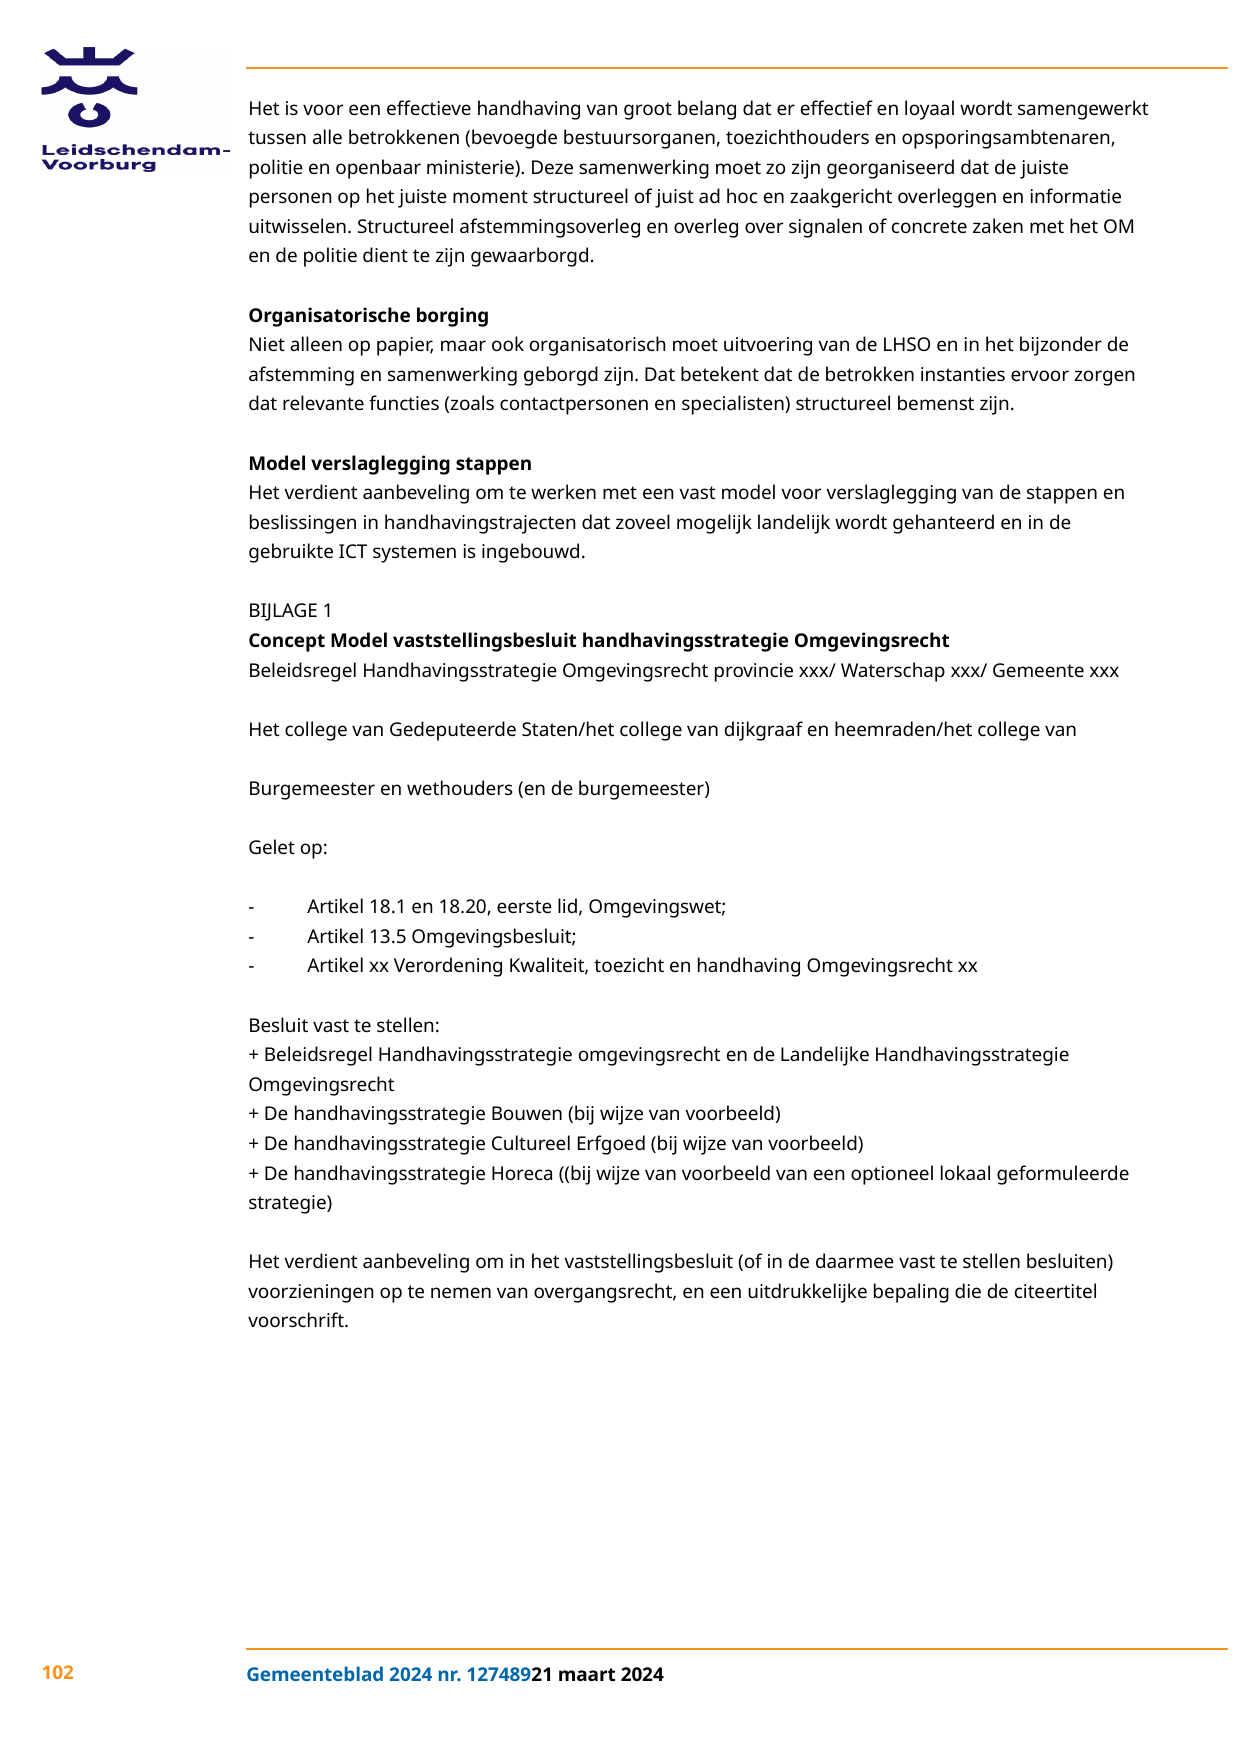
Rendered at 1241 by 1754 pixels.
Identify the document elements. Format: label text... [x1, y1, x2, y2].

text Model verslaglegging stappen [248, 450, 1152, 476]
text Het verdient aanbeveling om in het vaststellingsbesluit (of in de daarmee vast te stellen besluiten) voorzieningen op te nemen van overgangsrecht, en een uitdrukkelijke bepaling die de citeertitel voorschrift. [248, 1248, 1152, 1333]
text + De handhavingsstrategie Bouwen (bij wijze van voorbeeld) [248, 1101, 1152, 1126]
text BIJLAGE 1 [248, 598, 1152, 623]
text + De handhavingsstrategie Horeca ((bij wijze van voorbeeld van een optioneel lokaal geformuleerde strategie) [248, 1160, 1152, 1215]
text Besluit vast te stellen: [248, 1012, 1152, 1038]
text Het college van Gedeputeerde Staten/het college van dijkgraaf en heemraden/het college van [248, 716, 1152, 742]
list Artikel xx Verordening Kwaliteit, toezicht en handhaving Omgevingsrecht xx [248, 953, 1152, 978]
picture [41, 47, 231, 172]
text Organisatorische borging [248, 302, 1152, 328]
text + Beleidsregel Handhavingsstrategie omgevingsrecht en de Landelijke Handhavingsstrategie Omgevingsrecht [248, 1041, 1152, 1097]
text Gelet op: [248, 834, 1152, 860]
text + De handhavingsstrategie Cultureel Erfgoed (bij wijze van voorbeeld) [248, 1130, 1152, 1156]
text Beleidsregel Handhavingsstrategie Omgevingsrecht provincie xxx/ Waterschap xxx/ Gemeente xxx [248, 657, 1152, 683]
text Het is voor een effectieve handhaving van groot belang dat er effectief en loyaal wordt samengewerkt tussen alle betrokkenen (bevoegde bestuursorganen, toezichthouders en opsporingsambtenaren, politie en openbaar ministerie). Deze samenwerking moet zo zijn georganiseerd dat de juiste personen op het juiste moment structureel of juist ad hoc en zaakgericht overleggen en informatie uitwisselen. Structureel afstemmingsoverleg en overleg over signalen of concrete zaken met het OM en de politie dient te zijn gewaarborgd. [248, 95, 1152, 268]
text Het verdient aanbeveling om te werken met een vast model voor verslaglegging van de stappen en beslissingen in handhavingstrajecten dat zoveel mogelijk landelijk wordt gehanteerd en in de gebruikte ICT systemen is ingebouwd. [248, 479, 1152, 564]
text Burgemeester en wethouders (en de burgemeester) [248, 775, 1152, 801]
text Concept Model vaststellingsbesluit handhavingsstrategie Omgevingsrecht [248, 627, 1152, 653]
list Artikel 13.5 Omgevingsbesluit; [248, 923, 1152, 949]
text Niet alleen op papier, maar ook organisatorisch moet uitvoering van de LHSO en in het bijzonder de afstemming en samenwerking geborgd zijn. Dat betekent dat de betrokken instanties ervoor zorgen dat relevante functies (zoals contactpersonen en specialisten) structureel bemenst zijn. [248, 331, 1152, 416]
list Artikel 18.1 en 18.20, eerste lid, Omgevingswet; [248, 893, 1152, 919]
